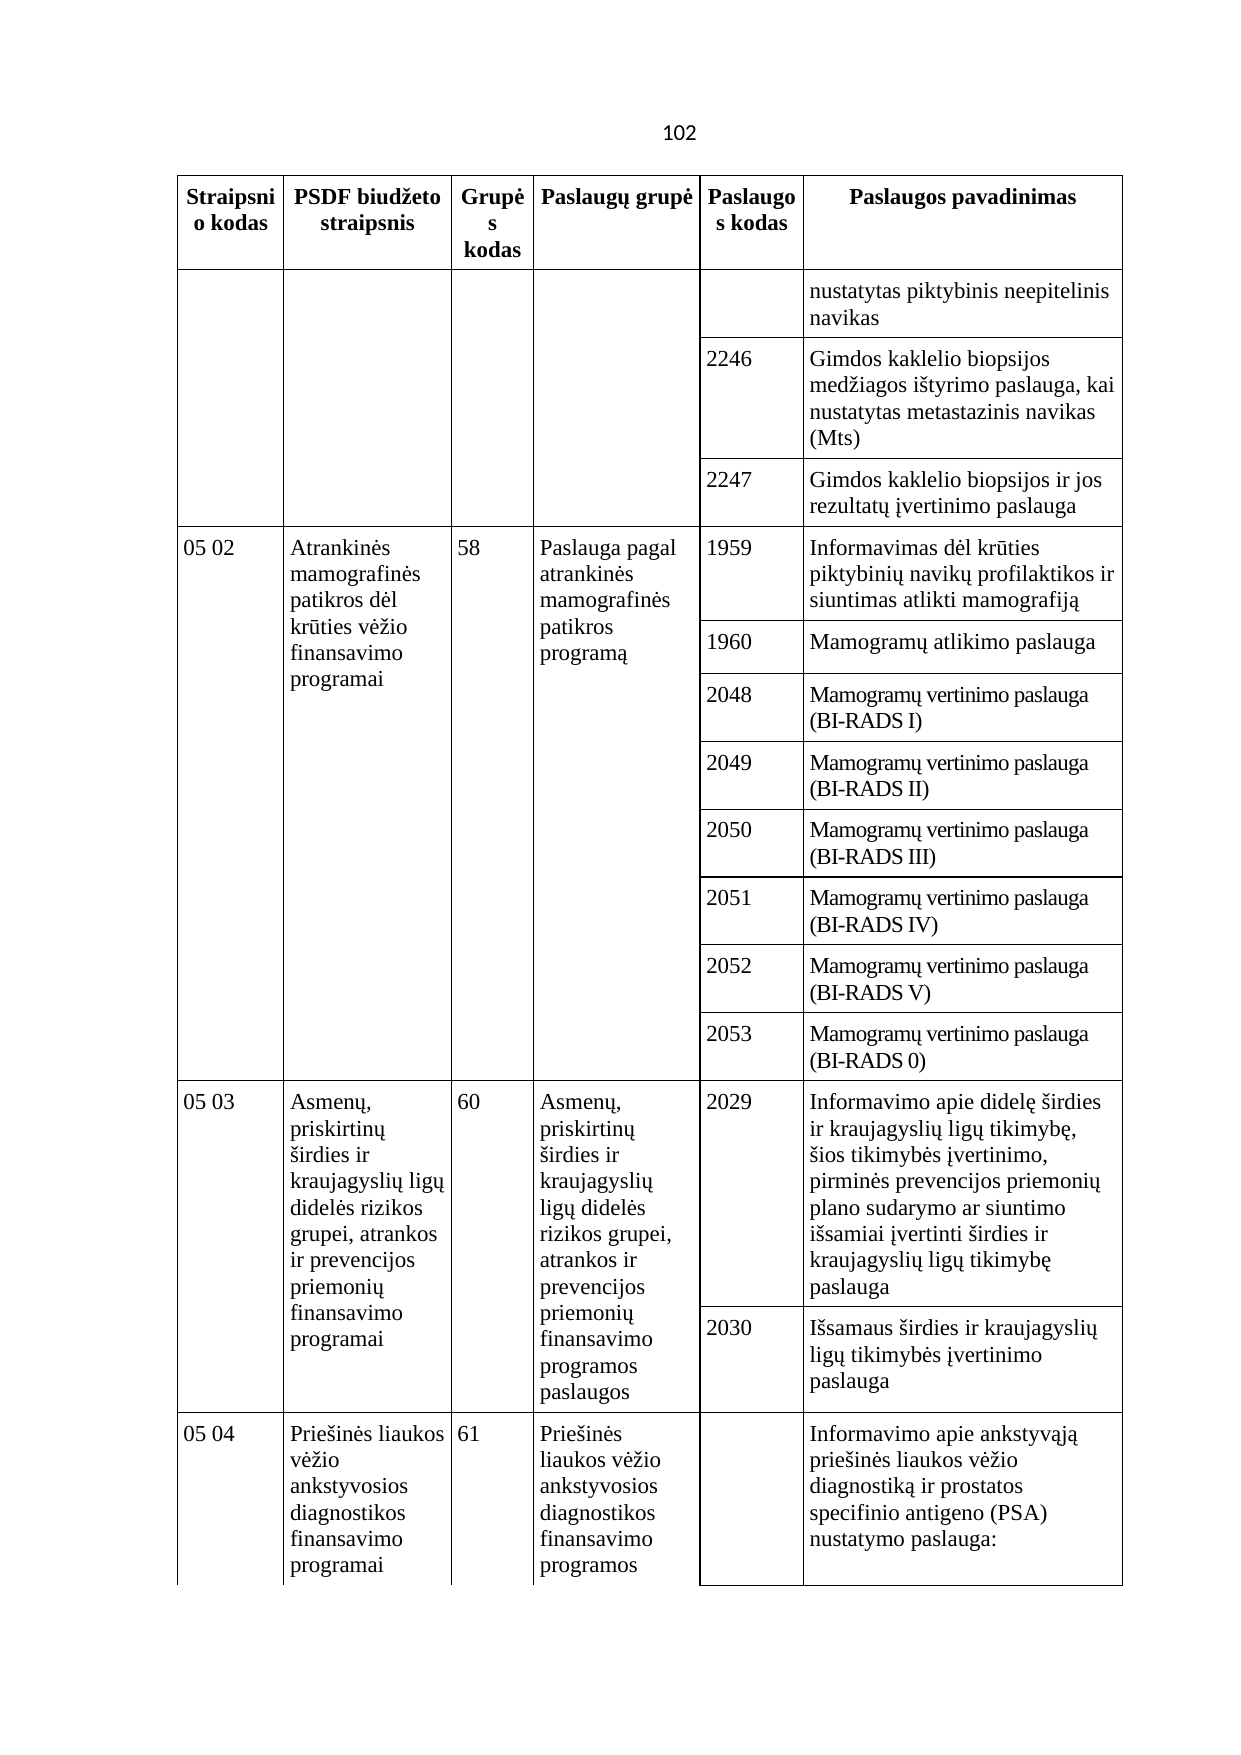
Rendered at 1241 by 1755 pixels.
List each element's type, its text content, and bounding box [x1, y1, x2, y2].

table_cell [534, 270, 699, 337]
table_cell Mamogramų vertinimo paslauga (BI-RADS V) [804, 945, 1122, 1012]
table_cell 1959 [701, 527, 803, 620]
table_cell [284, 337, 451, 458]
table_cell [452, 876, 533, 944]
table_cell 60 [452, 1081, 533, 1306]
table_cell Mamogramų vertinimo paslauga (BI-RADS IV) [804, 878, 1122, 944]
table_cell [178, 876, 283, 944]
table_cell [534, 337, 699, 458]
table_cell [178, 1306, 283, 1412]
table_cell [284, 809, 451, 876]
table_cell [178, 809, 283, 876]
table_header Paslaugų grupė [534, 176, 699, 269]
table_cell 2051 [701, 878, 803, 944]
table_cell 1960 [701, 621, 803, 673]
table_cell Informavimo apie ankstyvąją priešinės liaukos vėžio diagnostiką ir prostatos specifinio antigeno (PSA) nustatymo paslauga: [804, 1413, 1122, 1585]
table_cell 2052 [701, 945, 803, 1012]
table_cell [284, 944, 451, 1012]
table_cell Atrankinės mamografinės patikros dėl krūties vėžio finansavimo programai [284, 527, 451, 741]
table_cell Mamogramų vertinimo paslauga (BI-RADS III) [804, 810, 1122, 876]
table_cell Asmenų, priskirtinų širdies ir kraujagyslių ligų didelės rizikos grupei, atrankos ir prevencijos priemonių finansavimo programai [284, 1081, 451, 1412]
table_cell [178, 1453, 283, 1585]
table_cell [284, 270, 451, 337]
table_cell 05 04 [178, 1413, 283, 1453]
table_cell 58 [452, 527, 533, 620]
table_cell [534, 458, 699, 526]
table_cell [534, 944, 699, 1012]
table_cell [452, 337, 533, 458]
table_cell [178, 944, 283, 1012]
table_cell 2029 [701, 1081, 803, 1306]
table_cell 61 [452, 1413, 533, 1453]
table_cell 2049 [701, 742, 803, 808]
table_cell Mamogramų atlikimo paslauga [804, 621, 1122, 673]
table_cell [452, 1306, 533, 1412]
table_cell 2030 [701, 1307, 803, 1412]
table_header Paslaugos pavadinimas [804, 176, 1122, 269]
table_cell [534, 673, 699, 741]
table_cell [178, 1012, 283, 1080]
table_cell 05 03 [178, 1081, 283, 1306]
table_cell Informavimo apie didelę širdies ir kraujagyslių ligų tikimybę, šios tikimybės įvertinimo, pirminės prevencijos priemonių plano sudarymo ar siuntimo išsamiai įvertinti širdies ir kraujagyslių ligų tikimybę paslauga [804, 1081, 1122, 1306]
table_cell Mamogramų vertinimo paslauga (BI-RADS II) [804, 742, 1122, 808]
table_cell 2247 [701, 459, 803, 526]
table_cell [452, 270, 533, 337]
table_cell Informavimas dėl krūties piktybinių navikų profilaktikos ir siuntimas atlikti mamografiją [804, 527, 1122, 620]
table_header Straipsnio kodas [178, 176, 283, 269]
table_cell [701, 270, 803, 337]
table_cell [452, 1453, 533, 1585]
table_cell [534, 876, 699, 944]
table_cell [452, 741, 533, 808]
table_cell Priešinės liaukos vėžio ankstyvosios diagnostikos finansavimo programai [284, 1413, 451, 1585]
table_cell Paslauga pagal atrankinės mamografinės patikros programą [534, 527, 699, 673]
table_cell Išsamaus širdies ir kraujagyslių ligų tikimybės įvertinimo paslauga [804, 1307, 1122, 1412]
table_cell [534, 741, 699, 808]
table_cell [452, 1012, 533, 1080]
table_cell Gimdos kaklelio biopsijos ir jos rezultatų įvertinimo paslauga [804, 459, 1122, 526]
table_cell [178, 458, 283, 526]
table_cell nustatytas piktybinis neepitelinis navikas [804, 270, 1122, 337]
table_cell [284, 458, 451, 526]
table_cell [452, 673, 533, 741]
table_cell Mamogramų vertinimo paslauga (BI-RADS 0) [804, 1013, 1122, 1080]
table_cell [178, 620, 283, 673]
table_cell [534, 1012, 699, 1080]
table_cell [452, 809, 533, 876]
table_cell [284, 741, 451, 808]
table_cell [284, 1012, 451, 1080]
table_cell [452, 620, 533, 673]
table_cell [284, 876, 451, 944]
table_cell Asmenų, priskirtinų širdies ir kraujagyslių ligų didelės rizikos grupei, atrankos ir prevencijos priemonių finansavimo programos paslaugos [534, 1081, 699, 1412]
table_cell 2053 [701, 1013, 803, 1080]
table_header PSDF biudžeto straipsnis [284, 176, 451, 269]
table_cell Mamogramų vertinimo paslauga (BI-RADS I) [804, 674, 1122, 741]
table_cell [452, 458, 533, 526]
table_header Paslaugos kodas [701, 176, 803, 269]
table_cell [178, 337, 283, 458]
table_cell 2050 [701, 810, 803, 876]
table_cell Gimdos kaklelio biopsijos medžiagos ištyrimo paslauga, kai nustatytas metastazinis navikas (Mts) [804, 338, 1122, 458]
table_cell 2048 [701, 674, 803, 741]
table_cell 2246 [701, 338, 803, 458]
table_cell [178, 673, 283, 741]
table_cell [178, 741, 283, 808]
table_cell [701, 1413, 803, 1585]
table_header Grupės kodas [452, 176, 533, 269]
table_cell [452, 944, 533, 1012]
table_cell Priešinės liaukos vėžio ankstyvosios diagnostikos finansavimo programos [534, 1413, 699, 1585]
table_cell [534, 809, 699, 876]
table_cell 05 02 [178, 527, 283, 620]
table_cell [178, 270, 283, 337]
